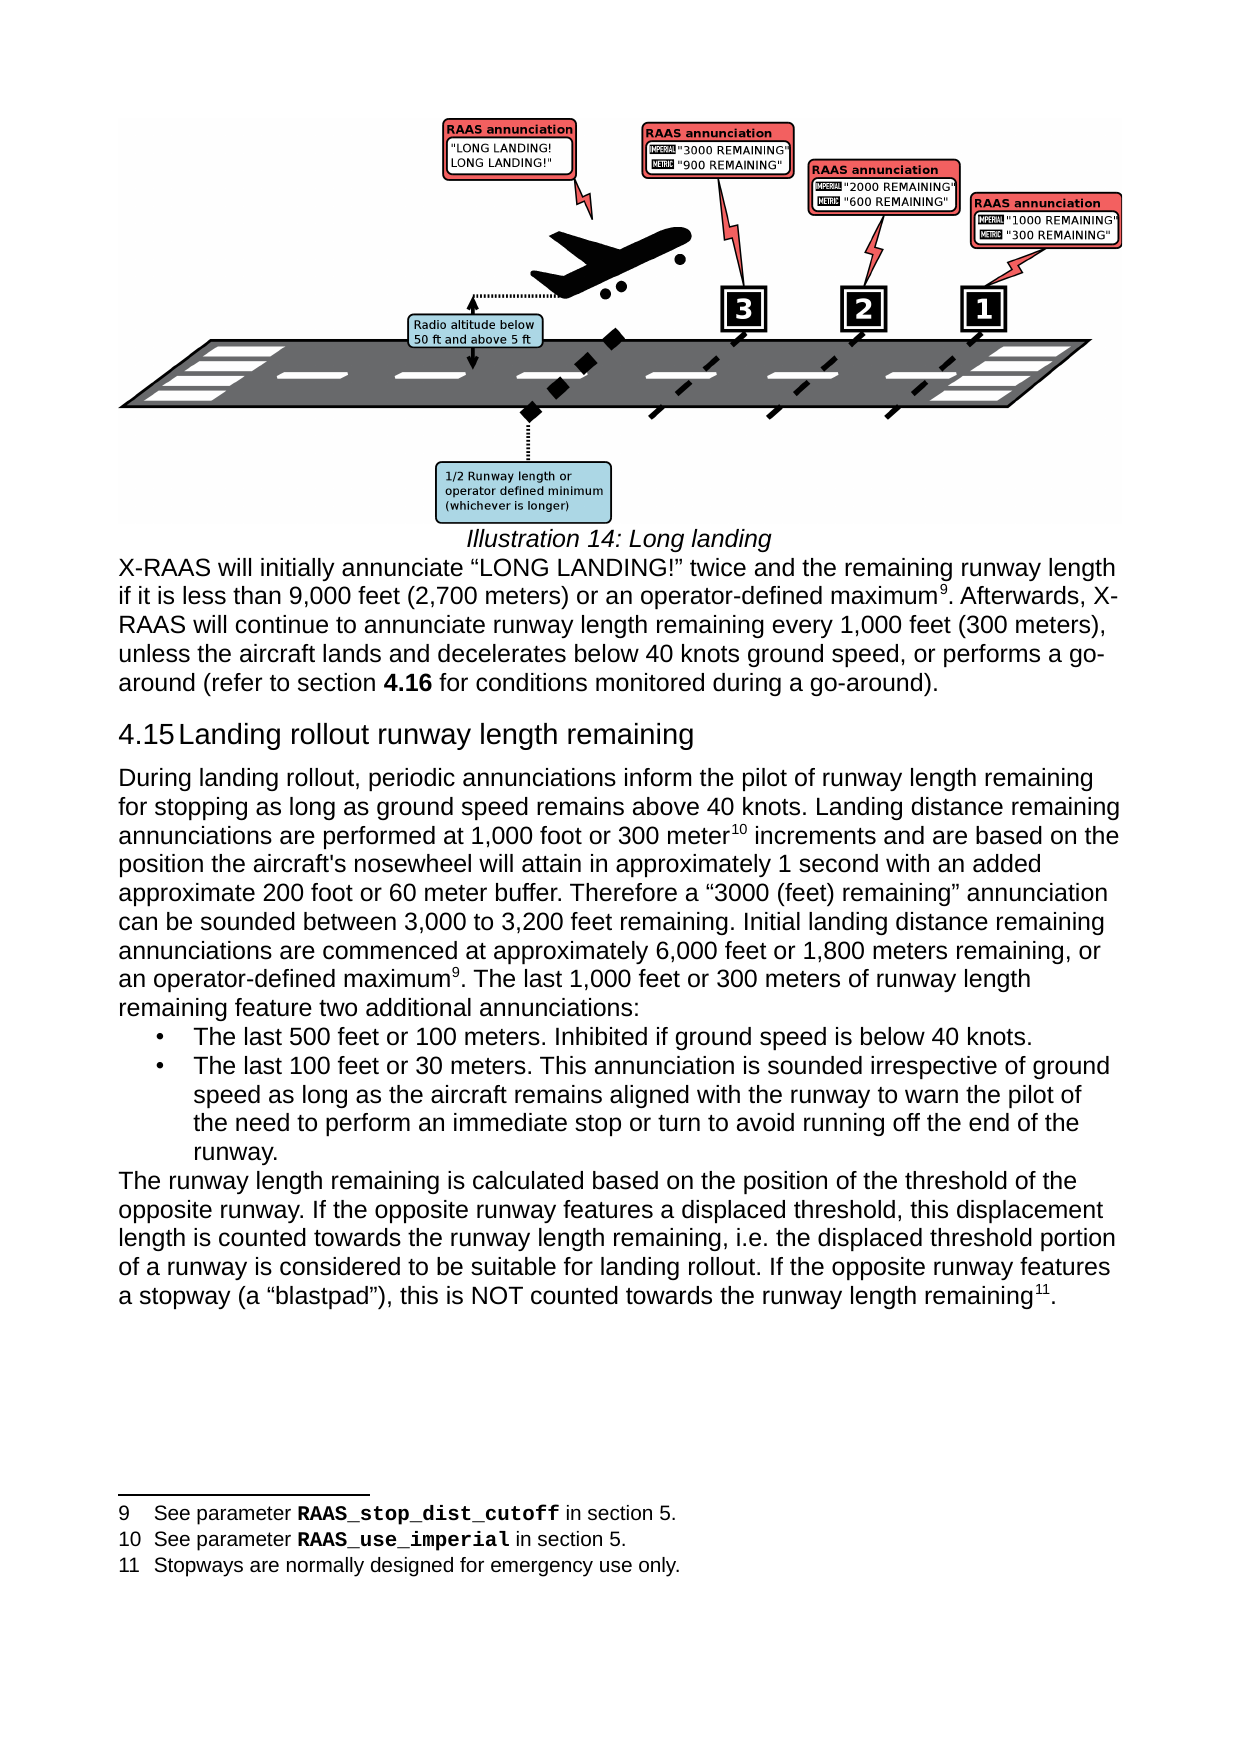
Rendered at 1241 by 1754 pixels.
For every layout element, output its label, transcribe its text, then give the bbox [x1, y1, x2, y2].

picture [118, 118, 1123, 524]
list The last 100 feet or 30 meters. This annunciation is sounded irrespective of ground speed as long as the aircraft remains aligned with the runway to warn the pilot of the need to perform an immediate stop or turn to avoid running off the end of the runway. [156, 1051, 1122, 1166]
text Stopways are normally designed for emergency use only. [118, 1553, 1122, 1577]
text See parameter RAAS_use_imperial in section 5. [118, 1527, 1122, 1553]
text Illustration 14: Long landing [118, 524, 1122, 552]
subtitle Landing rollout runway length remaining [118, 717, 1122, 751]
text See parameter RAAS_stop_dist_cutoff in section 5. [118, 1501, 1122, 1527]
list The last 500 feet or 100 meters. Inhibited if ground speed is below 40 knots. [156, 1022, 1122, 1051]
text During landing rollout, periodic annunciations inform the pilot of runway length remaining for stopping as long as ground speed remains above 40 knots. Landing distance remaining annunciations are performed at 1,000 foot or 300 meter increments and are based on the position the aircraft's nosewheel will attain in approximately 1 second with an added approximate 200 foot or 60 meter buffer. Therefore a “3000 (feet) remaining” annunciation can be sounded between 3,000 to 3,200 feet remaining. Initial landing distance remaining annunciations are commenced at approximately 6,000 feet or 1,800 meters remaining, or an operator-defined maximum9. The last 1,000 feet or 300 meters of runway length remaining feature two additional annunciations: [118, 763, 1122, 1022]
text X-RAAS will initially annunciate “LONG LANDING!” twice and the remaining runway length if it is less than 9,000 feet (2,700 meters) or an operator-defined maximum. Afterwards, X-RAAS will continue to annunciate runway length remaining every 1,000 feet (300 meters), unless the aircraft lands and decelerates below 40 knots ground speed, or performs a go-around (refer to section 4.16 for conditions monitored during a go-around). [118, 552, 1122, 696]
text The runway length remaining is calculated based on the position of the threshold of the opposite runway. If the opposite runway features a displaced threshold, this displacement length is counted towards the runway length remaining, i.e. the displaced threshold portion of a runway is considered to be suitable for landing rollout. If the opposite runway features a stopway (a “blastpad”), this is NOT counted towards the runway length remaining. [118, 1166, 1122, 1309]
